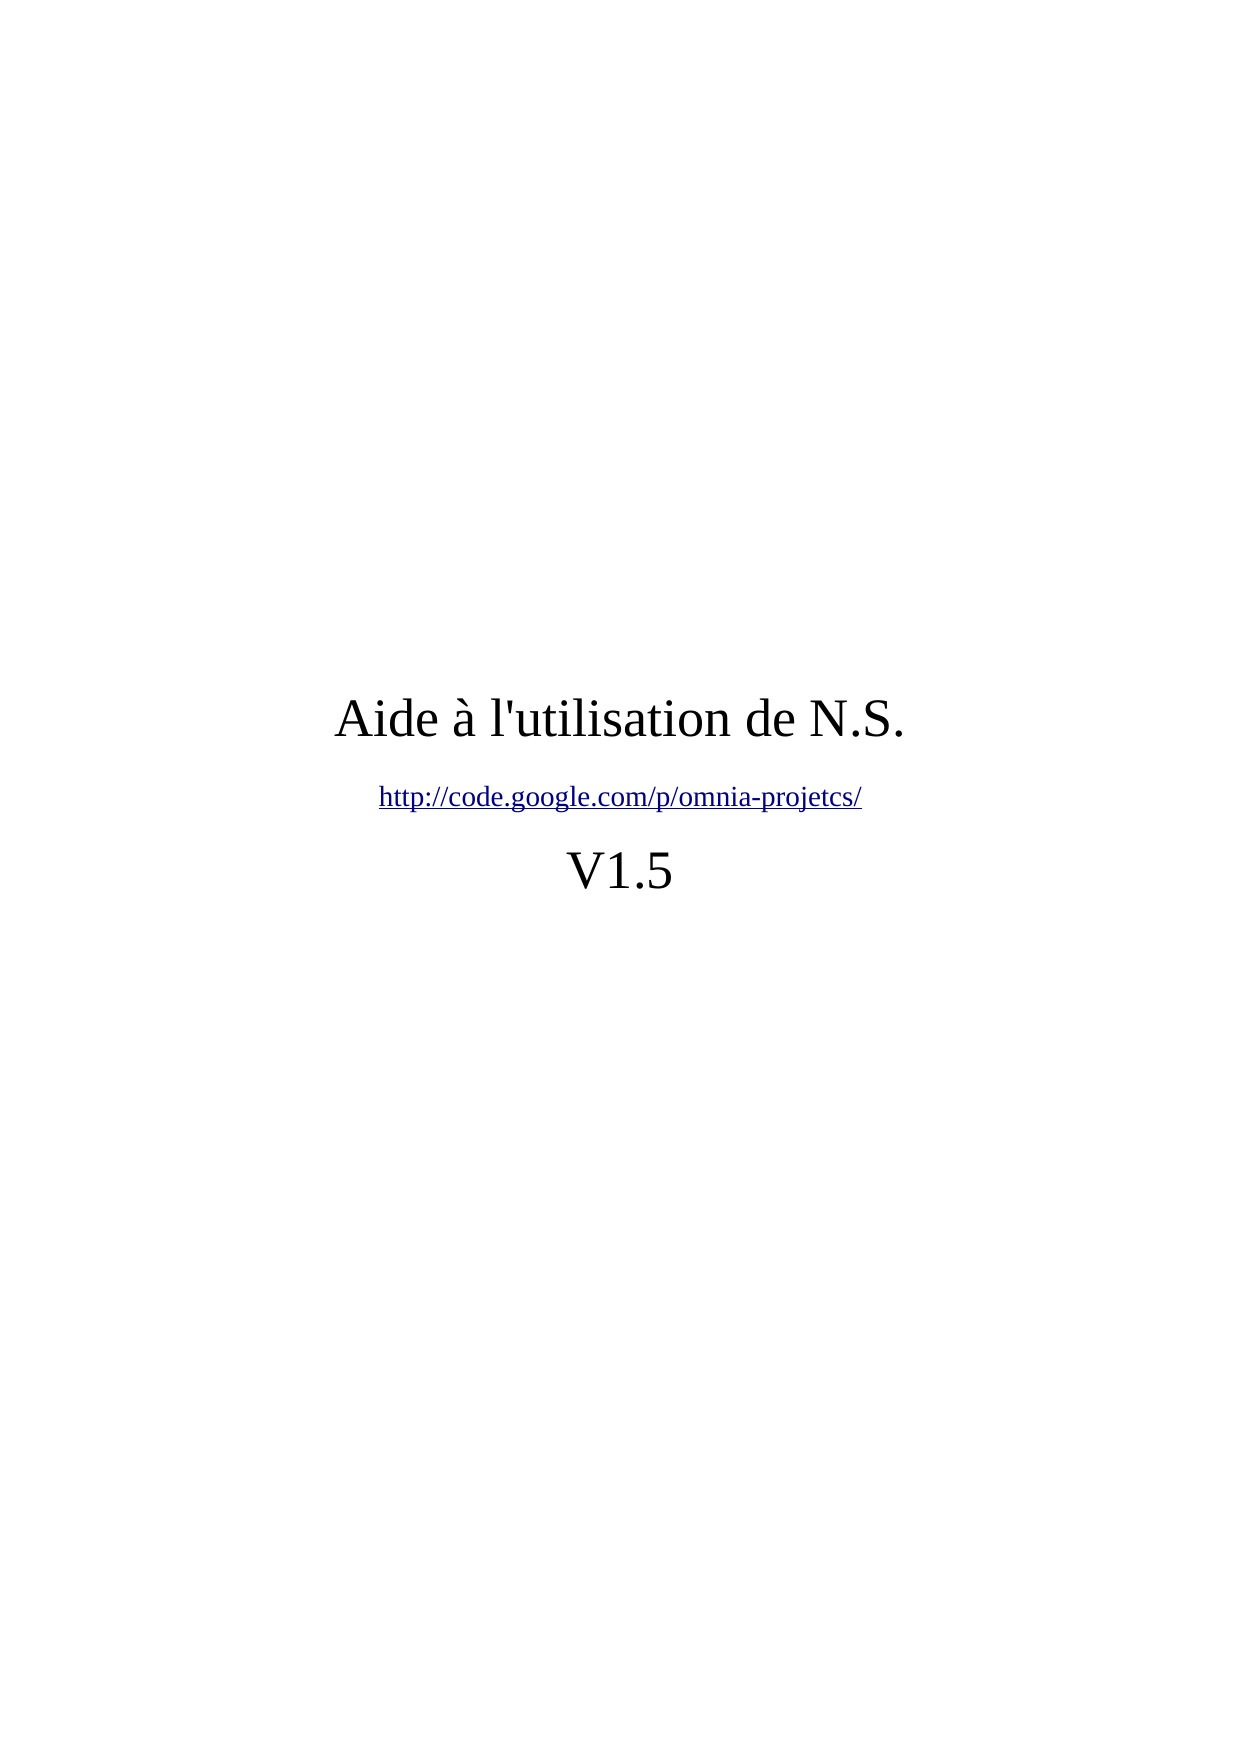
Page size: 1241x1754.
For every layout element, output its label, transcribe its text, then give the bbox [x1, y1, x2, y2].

text http://code.google.com/p/omnia-projetcs/ [148, 779, 1093, 812]
text Aide à l'utilisation de N.S. [148, 686, 1093, 748]
text V1.5 [148, 838, 1093, 900]
